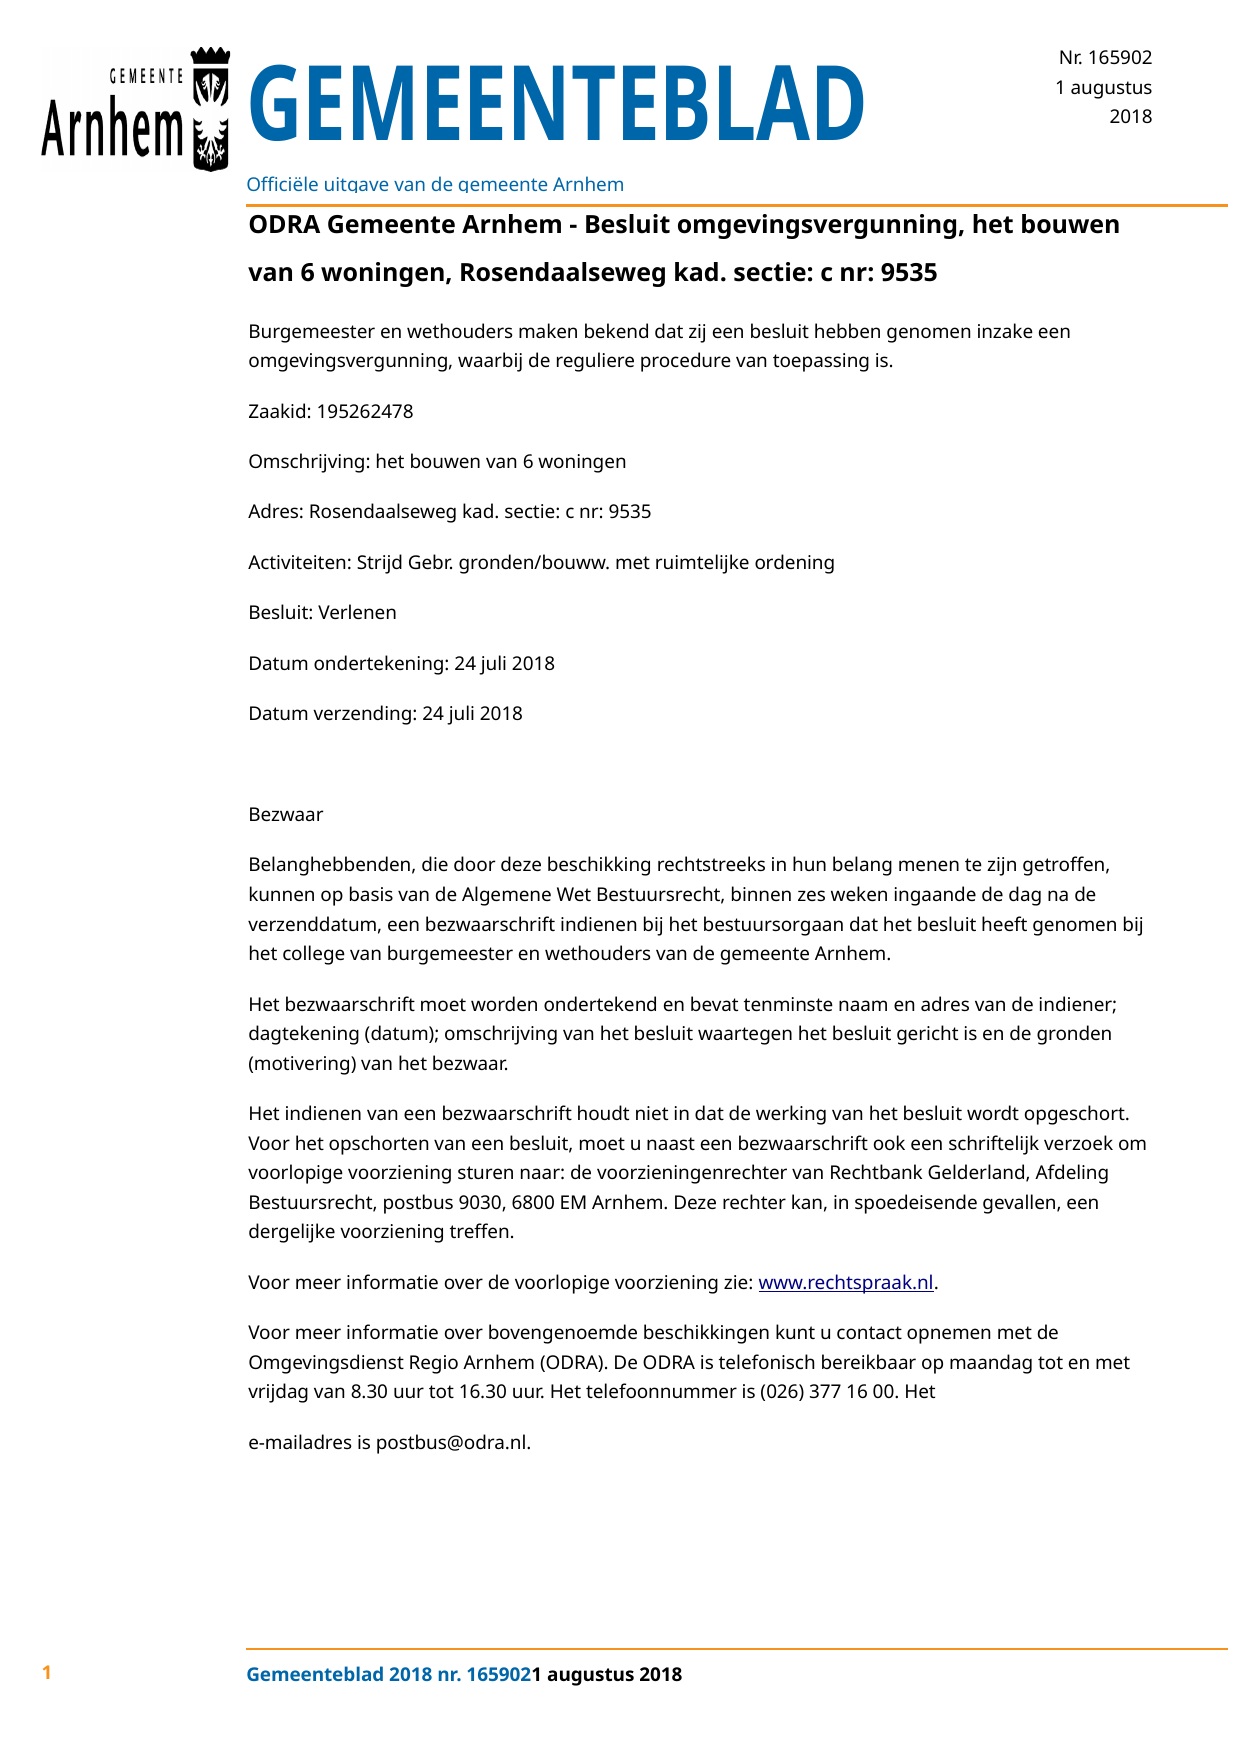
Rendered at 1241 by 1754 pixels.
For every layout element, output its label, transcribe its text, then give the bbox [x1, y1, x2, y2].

text Bezwaar [248, 801, 1152, 827]
text Belanghebbenden, die door deze beschikking rechtstreeks in hun belang menen te zijn getroffen, kunnen op basis van de Algemene Wet Bestuursrecht, binnen zes weken ingaande de dag na de verzenddatum, een bezwaarschrift indienen bij het bestuursorgaan dat het besluit heeft genomen bij het college van burgemeester en wethouders van de gemeente Arnhem. [248, 852, 1152, 966]
text ODRA Gemeente Arnhem - Besluit omgevingsvergunning, het bouwen van 6 woningen, Rosendaalseweg kad. sectie: c nr: 9535 [248, 207, 1152, 288]
text Adres: Rosendaalseweg kad. sectie: c nr: 9535 [248, 499, 1152, 524]
text e-mailadres is postbus@odra.nl. [248, 1429, 1152, 1455]
text Activiteiten: Strijd Gebr. gronden/bouww. met ruimtelijke ordening [248, 549, 1152, 575]
text Besluit: Verlenen [248, 599, 1152, 625]
text Zaakid: 195262478 [248, 398, 1152, 424]
text Het indienen van een bezwaarschrift houdt niet in dat de werking van het besluit wordt opgeschort. Voor het opschorten van een besluit, moet u naast een bezwaarschrift ook een schriftelijk verzoek om voorlopige voorziening sturen naar: de voorzieningenrechter van Rechtbank Gelderland, Afdeling Bestuursrecht, postbus 9030, 6800 EM Arnhem. Deze rechter kan, in spoedeisende gevallen, een dergelijke voorziening treffen. [248, 1100, 1152, 1244]
text Voor meer informatie over de voorlopige voorziening zie: www.rechtspraak.nl. [248, 1269, 1152, 1295]
picture [41, 47, 231, 172]
text Burgemeester en wethouders maken bekend dat zij een besluit hebben genomen inzake een omgevingsvergunning, waarbij de reguliere procedure van toepassing is. [248, 318, 1152, 373]
text Datum ondertekening: 24 juli 2018 [248, 650, 1152, 676]
text Datum verzending: 24 juli 2018 [248, 700, 1152, 726]
text Omschrijving: het bouwen van 6 woningen [248, 448, 1152, 474]
text Het bezwaarschrift moet worden ondertekend en bevat tenminste naam en adres van de indiener; dagtekening (datum); omschrijving van het besluit waartegen het besluit gericht is en de gronden (motivering) van het bezwaar. [248, 991, 1152, 1076]
text Voor meer informatie over bovengenoemde beschikkingen kunt u contact opnemen met de Omgevingsdienst Regio Arnhem (ODRA). De ODRA is telefonisch bereikbaar op maandag tot en met vrijdag van 8.30 uur tot 16.30 uur. Het telefoonnummer is (026) 377 16 00. Het [248, 1319, 1152, 1404]
